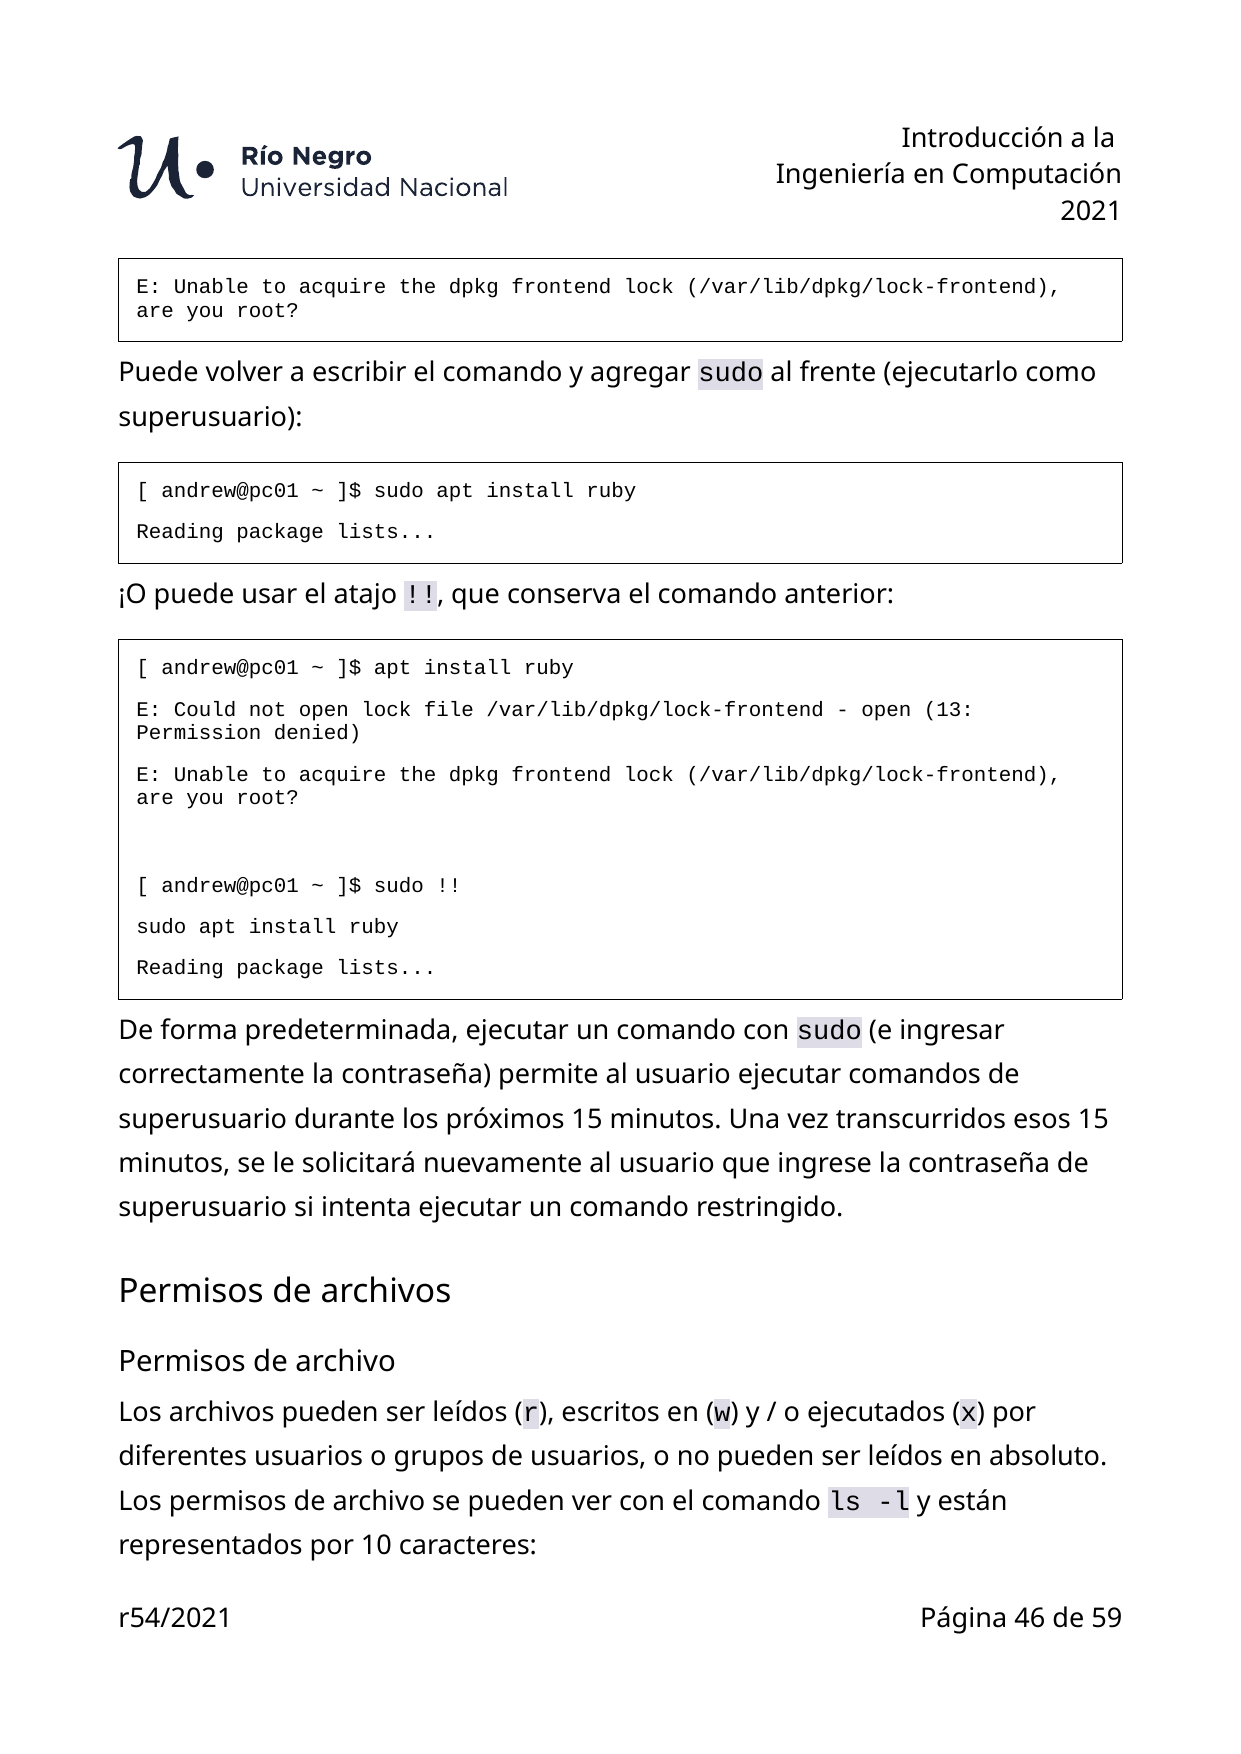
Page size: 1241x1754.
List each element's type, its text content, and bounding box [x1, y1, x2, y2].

text ¡O puede usar el atajo !!, que conserva el comando anterior: [118, 574, 1122, 611]
text Reading package lists... [119, 939, 1122, 999]
text E: Unable to acquire the dpkg frontend lock (/var/lib/dpkg/lock-frontend), are you root? [119, 259, 1122, 341]
text Puede volver a escribir el comando y agregar sudo al frente (ejecutarlo como superusuario): [118, 353, 1122, 434]
text De forma predeterminada, ejecutar un comando con sudo (e ingresar correctamente la contraseña) permite al usuario ejecutar comandos de superusuario durante los próximos 15 minutos. Una vez transcurridos esos 15 minutos, se le solicitará nuevamente al usuario que ingrese la contraseña de superusuario si intenta ejecutar un comando restringido. [118, 1011, 1122, 1224]
text E: Unable to acquire the dpkg frontend lock (/var/lib/dpkg/lock-frontend), are you root? [119, 746, 1122, 811]
text Reading package lists... [119, 503, 1122, 563]
text [ andrew@pc01 ~ ]$ apt install ruby [119, 640, 1122, 681]
subtitle Permisos de archivos [118, 1267, 1122, 1313]
text E: Could not open lock file /var/lib/dpkg/lock-frontend - open (13: Permission denied) [119, 681, 1122, 746]
subtitle Permisos de archivo [118, 1340, 1122, 1380]
text Los archivos pueden ser leídos (r), escritos en (w) y / o ejecutados (x) por diferentes usuarios o grupos de usuarios, o no pueden ser leídos en absoluto. Los permisos de archivo se pueden ver con el comando ls -l y están representados por 10 caracteres: [118, 1392, 1122, 1562]
text [ andrew@pc01 ~ ]$ sudo !! [119, 857, 1122, 898]
text [ andrew@pc01 ~ ]$ sudo apt install ruby [119, 463, 1122, 503]
text sudo apt install ruby [119, 898, 1122, 939]
